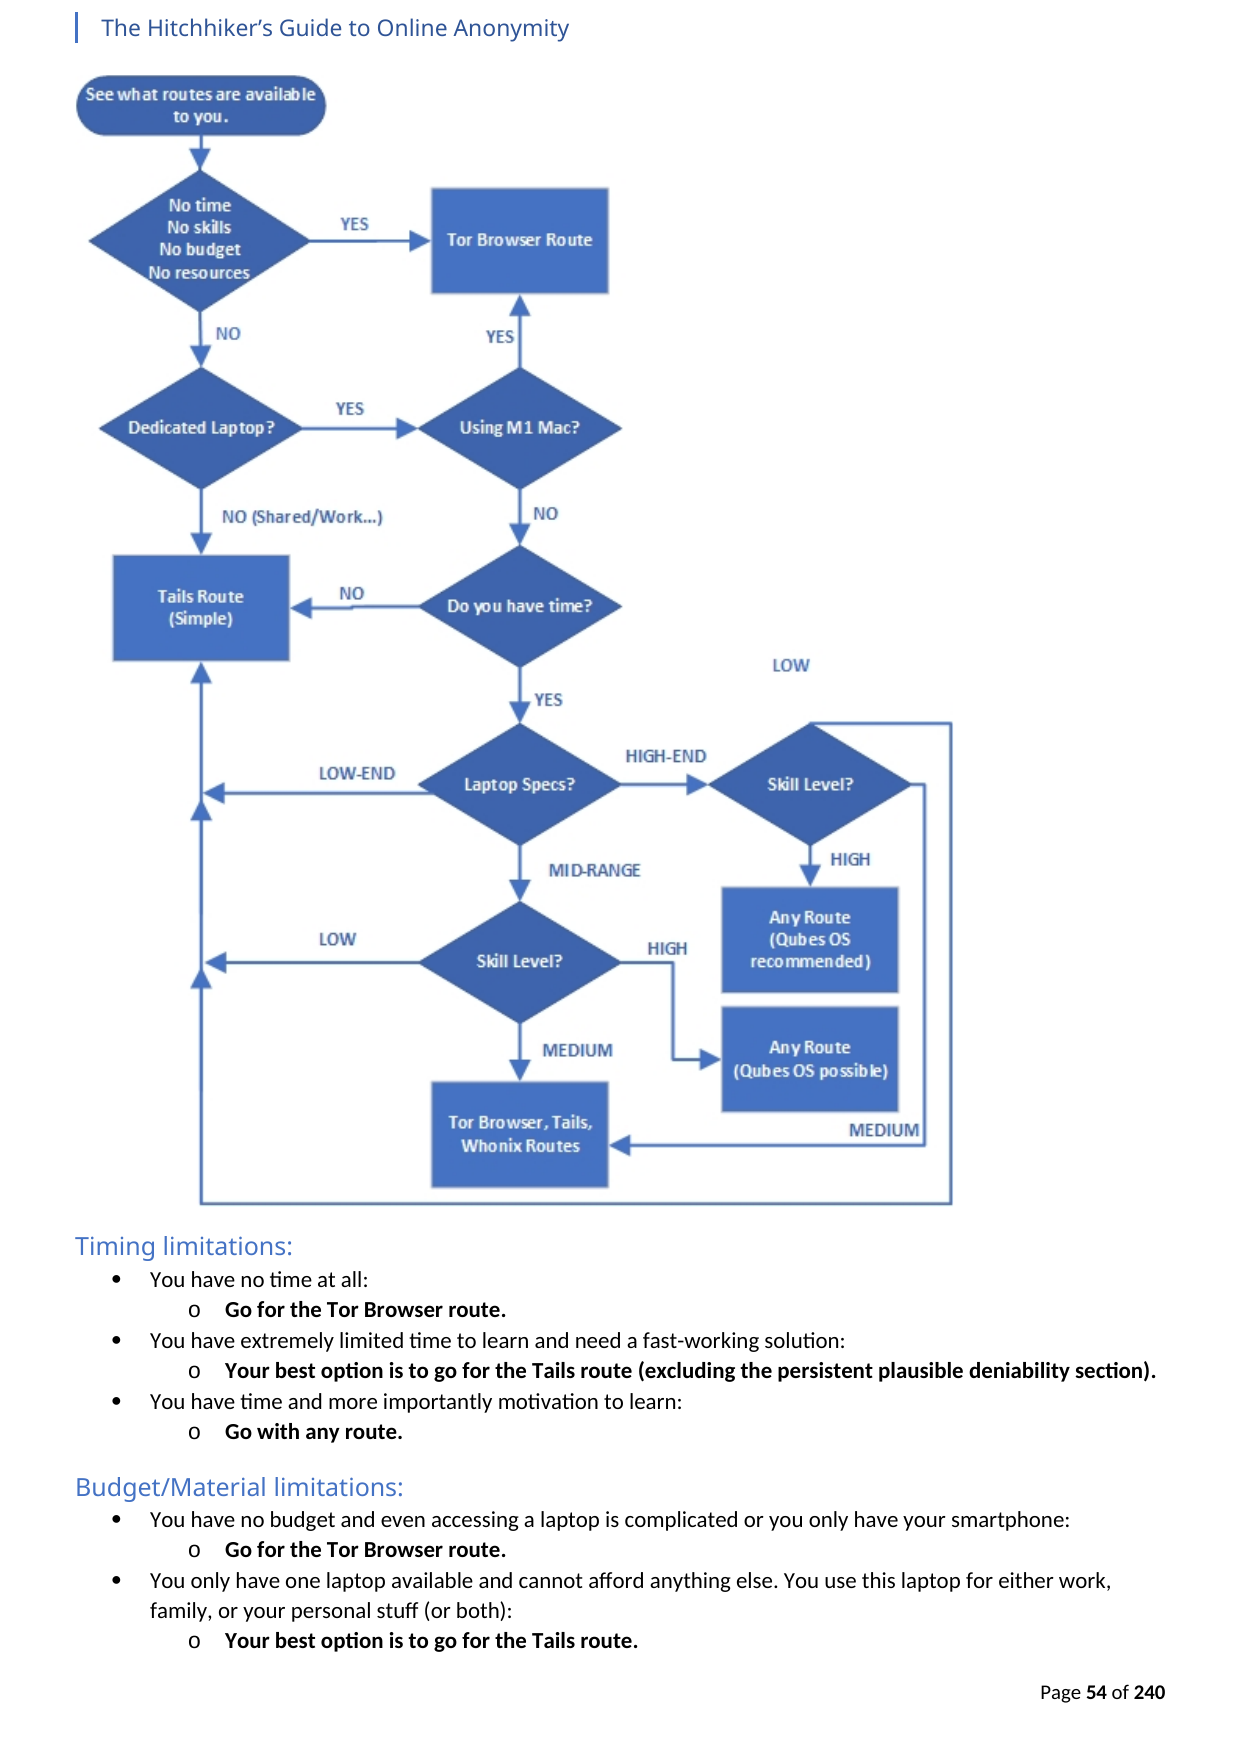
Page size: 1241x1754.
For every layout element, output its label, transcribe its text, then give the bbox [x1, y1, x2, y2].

subtitle Timing limitations: [75, 1229, 1165, 1263]
list You have no time at all: [112, 1265, 1165, 1293]
list You have time and more importantly motivation to learn: [112, 1387, 1165, 1415]
list Go for the Tor Browser route. [187, 1295, 1165, 1324]
subtitle Budget/Material limitations: [75, 1469, 1165, 1503]
list Go with any route. [187, 1417, 1165, 1446]
list Go for the Tor Browser route. [187, 1536, 1165, 1565]
list Your best option is to go for the Tails route. [187, 1626, 1165, 1656]
picture [75, 75, 954, 1207]
list Your best option is to go for the Tails route (excluding the persistent plausible deniability section). [187, 1356, 1165, 1385]
list You only have one laptop available and cannot afford anything else. You use this laptop for either work, family, or your personal stuff (or both): [112, 1567, 1165, 1624]
list You have no budget and even accessing a laptop is complicated or you only have your smartphone: [112, 1506, 1165, 1534]
list You have extremely limited time to learn and need a fast-working solution: [112, 1326, 1165, 1354]
